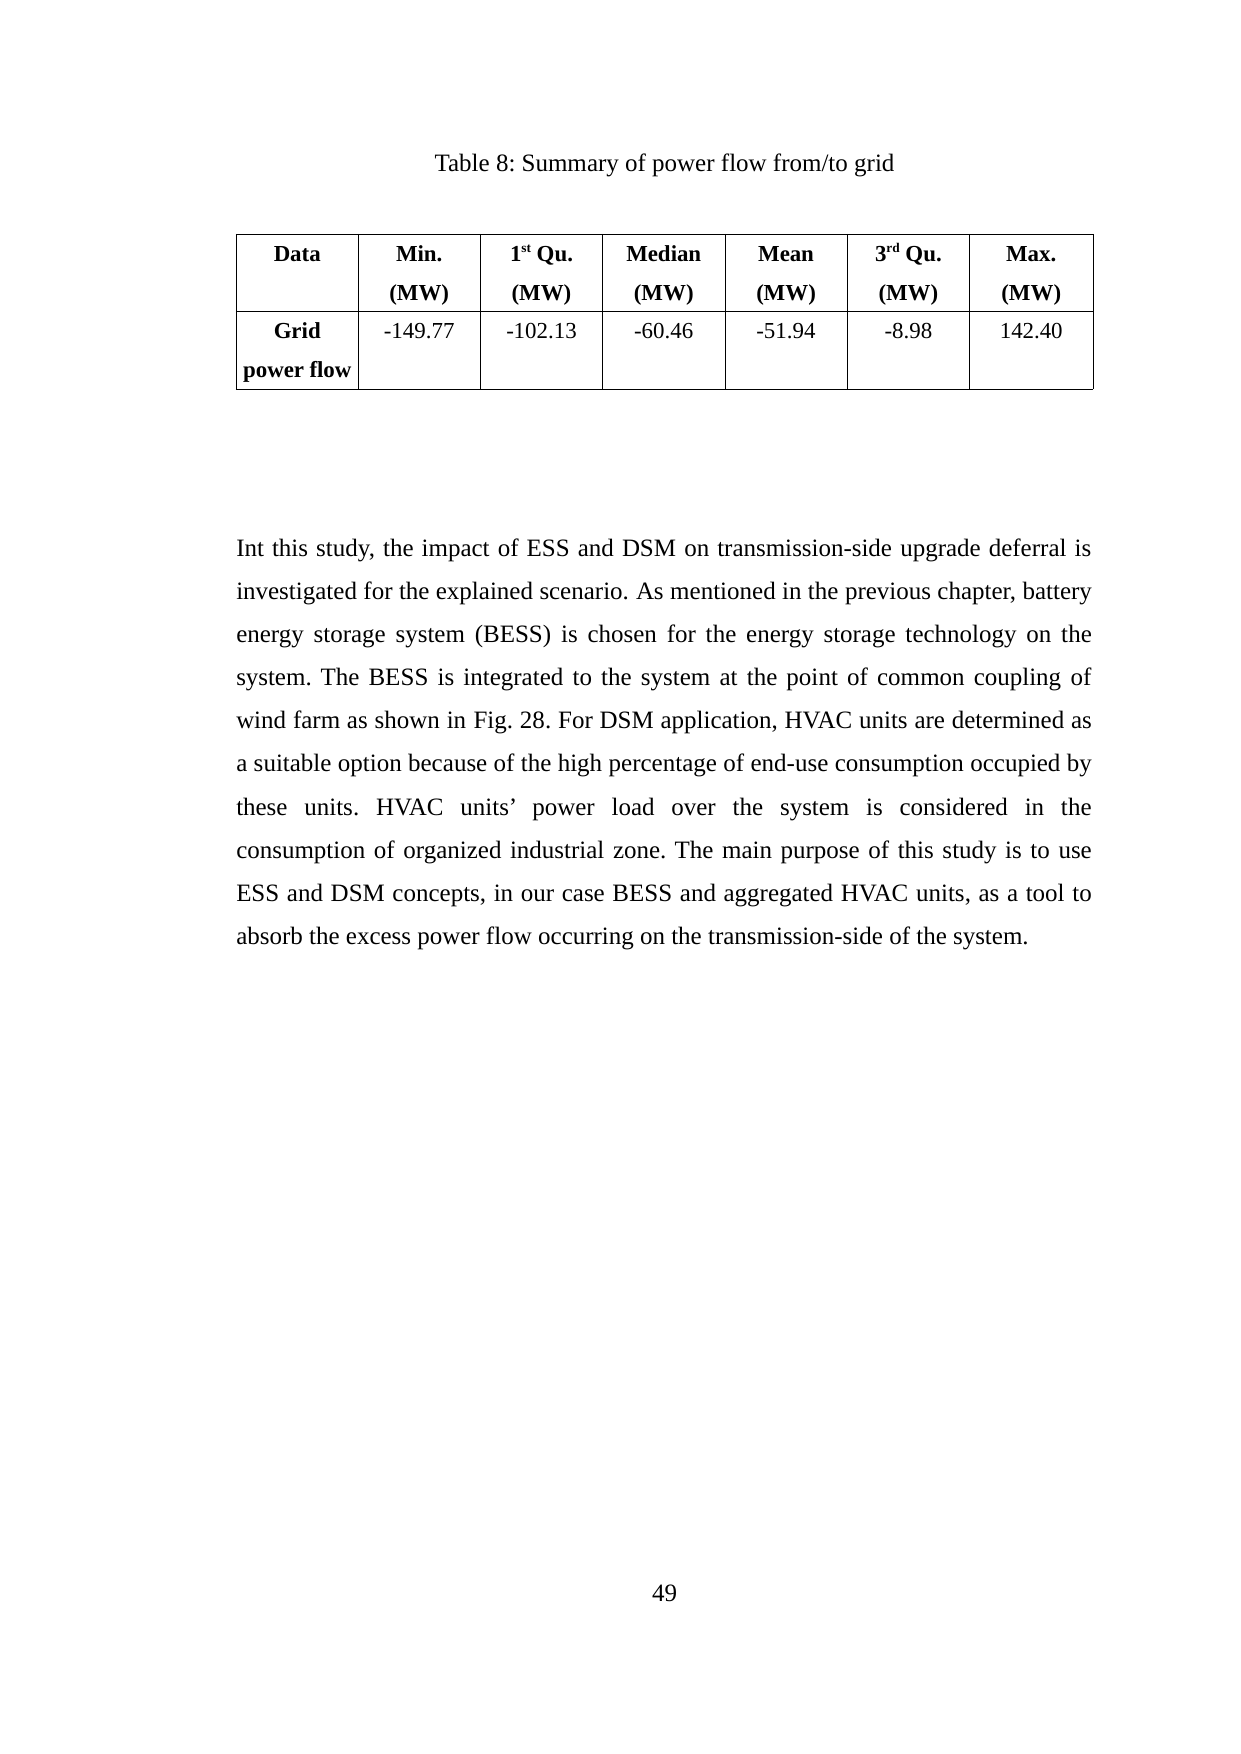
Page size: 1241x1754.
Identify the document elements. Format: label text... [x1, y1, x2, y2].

table_cell Grid power flow [237, 312, 358, 389]
table_header Mean (MW) [726, 235, 847, 311]
table_cell 142.40 [970, 312, 1093, 389]
table_header Median (MW) [603, 235, 725, 311]
table_cell -102.13 [481, 312, 602, 389]
table_header Max. (MW) [970, 235, 1093, 311]
table_header Min. (MW) [359, 235, 480, 311]
table_cell -8.98 [848, 312, 969, 389]
table_cell -60.46 [603, 312, 725, 389]
text Int this study, the impact of ESS and DSM on transmission-side upgrade deferral is investigated for the explained scenario. As mentioned in the previous chapter, battery energy storage system (BESS) is chosen for the energy storage technology on the system. The BESS is integrated to the system at the point of common coupling of wind farm as shown in Fig. 28. For DSM application, HVAC units are determined as a suitable option because of the high percentage of end-use consumption occupied by these units. HVAC units’ power load over the system is considered in the consumption of organized industrial zone. The main purpose of this study is to use ESS and DSM concepts, in our case BESS and aggregated HVAC units, as a tool to absorb the excess power flow occurring on the transmission-side of the system. [236, 533, 1093, 950]
table_header 3rd Qu. (MW) [848, 235, 969, 311]
table_cell -149.77 [359, 312, 480, 389]
table_cell -51.94 [726, 312, 847, 389]
table_header Data [237, 235, 358, 311]
table_header 1st Qu. (MW) [481, 235, 602, 311]
text Table 8: Summary of power flow from/to grid [236, 148, 1093, 176]
